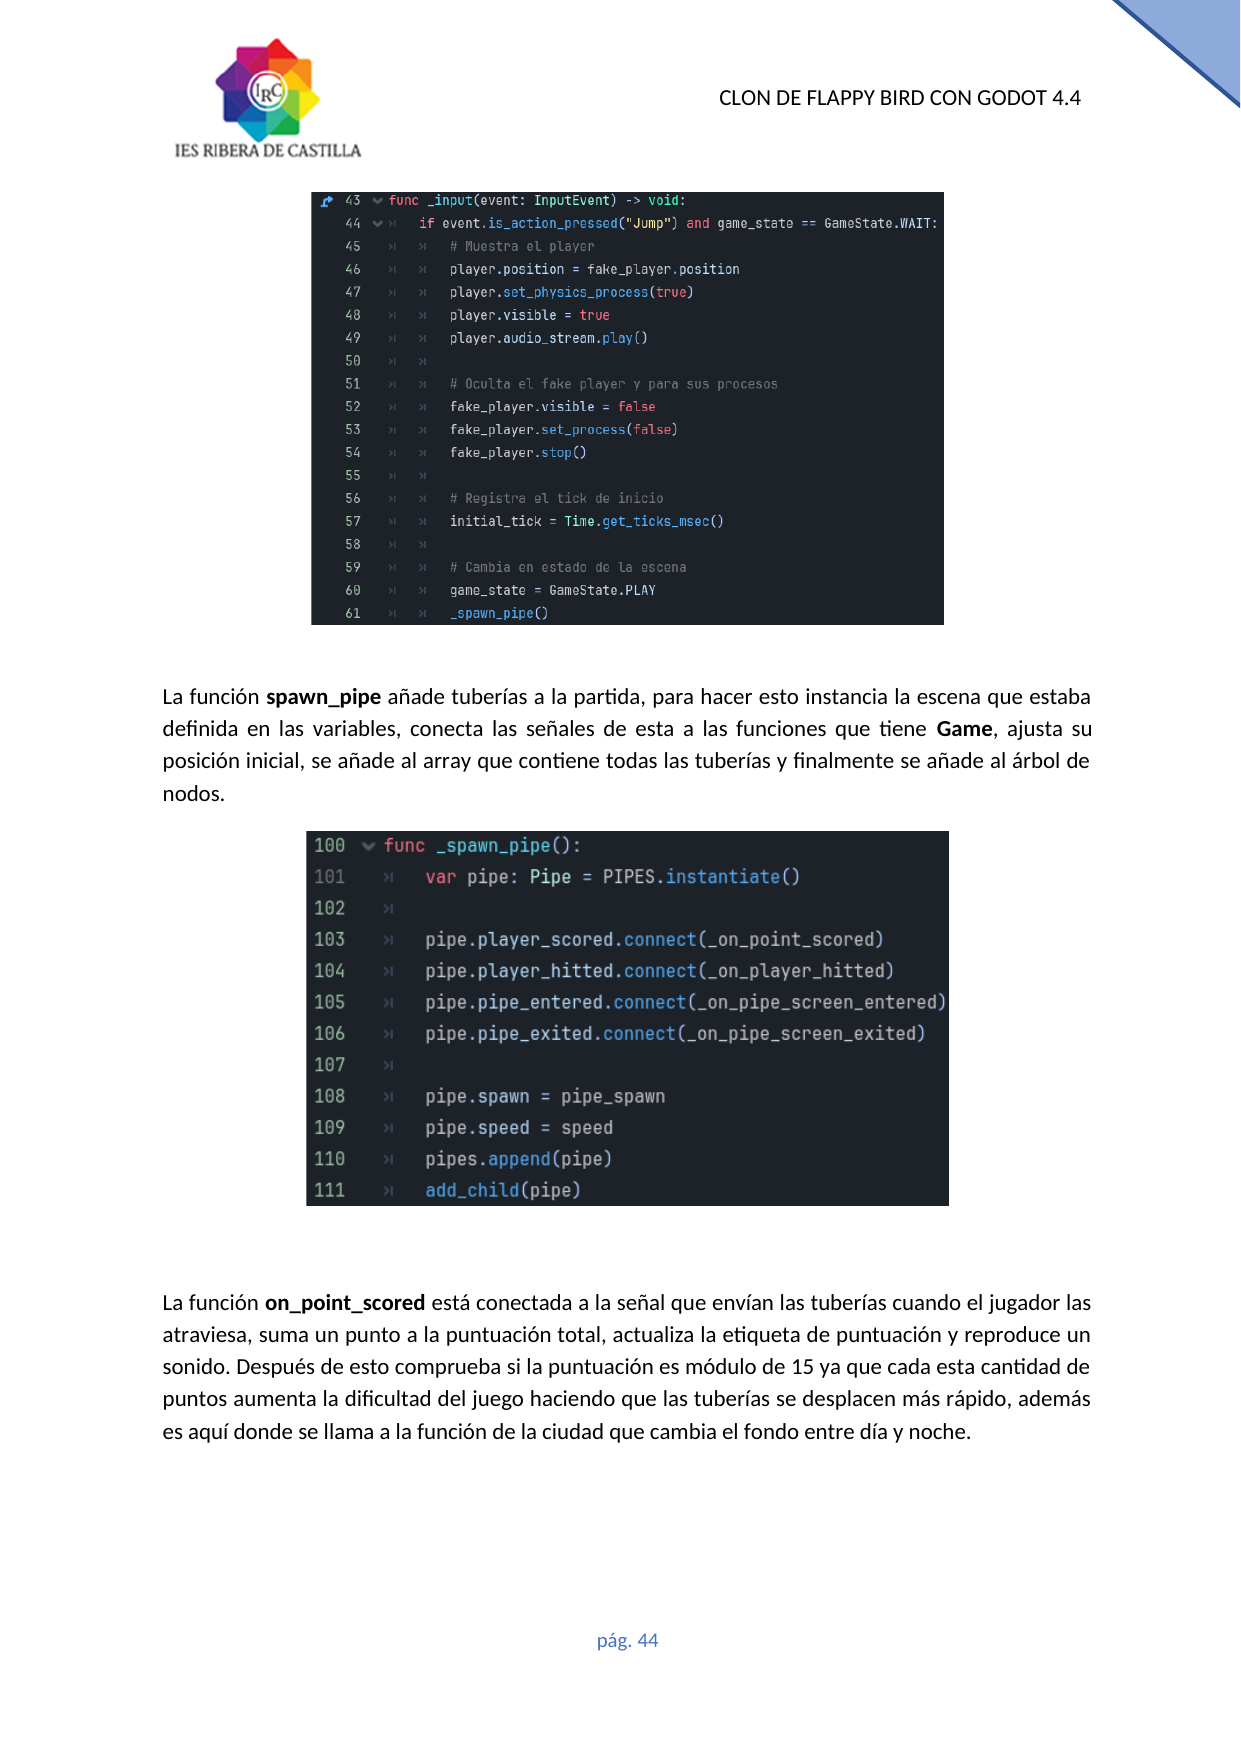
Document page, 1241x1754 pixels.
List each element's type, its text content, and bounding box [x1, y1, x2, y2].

picture [173, 29, 366, 164]
picture [306, 831, 949, 1206]
picture [311, 192, 944, 625]
text La función spawn_pipe añade tuberías a la partida, para hacer esto instancia la escena que estaba definida en las variables, conecta las señales de esta a las funciones que tiene Game, ajusta su posición inicial, se añade al array que contiene todas las tuberías y finalmente se añade al árbol de nodos. [162, 682, 1093, 807]
text La función on_point_scored está conectada a la señal que envían las tuberías cuando el jugador las atraviesa, suma un punto a la puntuación total, actualiza la etiqueta de puntuación y reproduce un sonido. Después de esto comprueba si la puntuación es módulo de 15 ya que cada esta cantidad de puntos aumenta la dificultad del juego haciendo que las tuberías se desplacen más rápido, además es aquí donde se llama a la función de la ciudad que cambia el fondo entre día y noche. [162, 1288, 1093, 1445]
